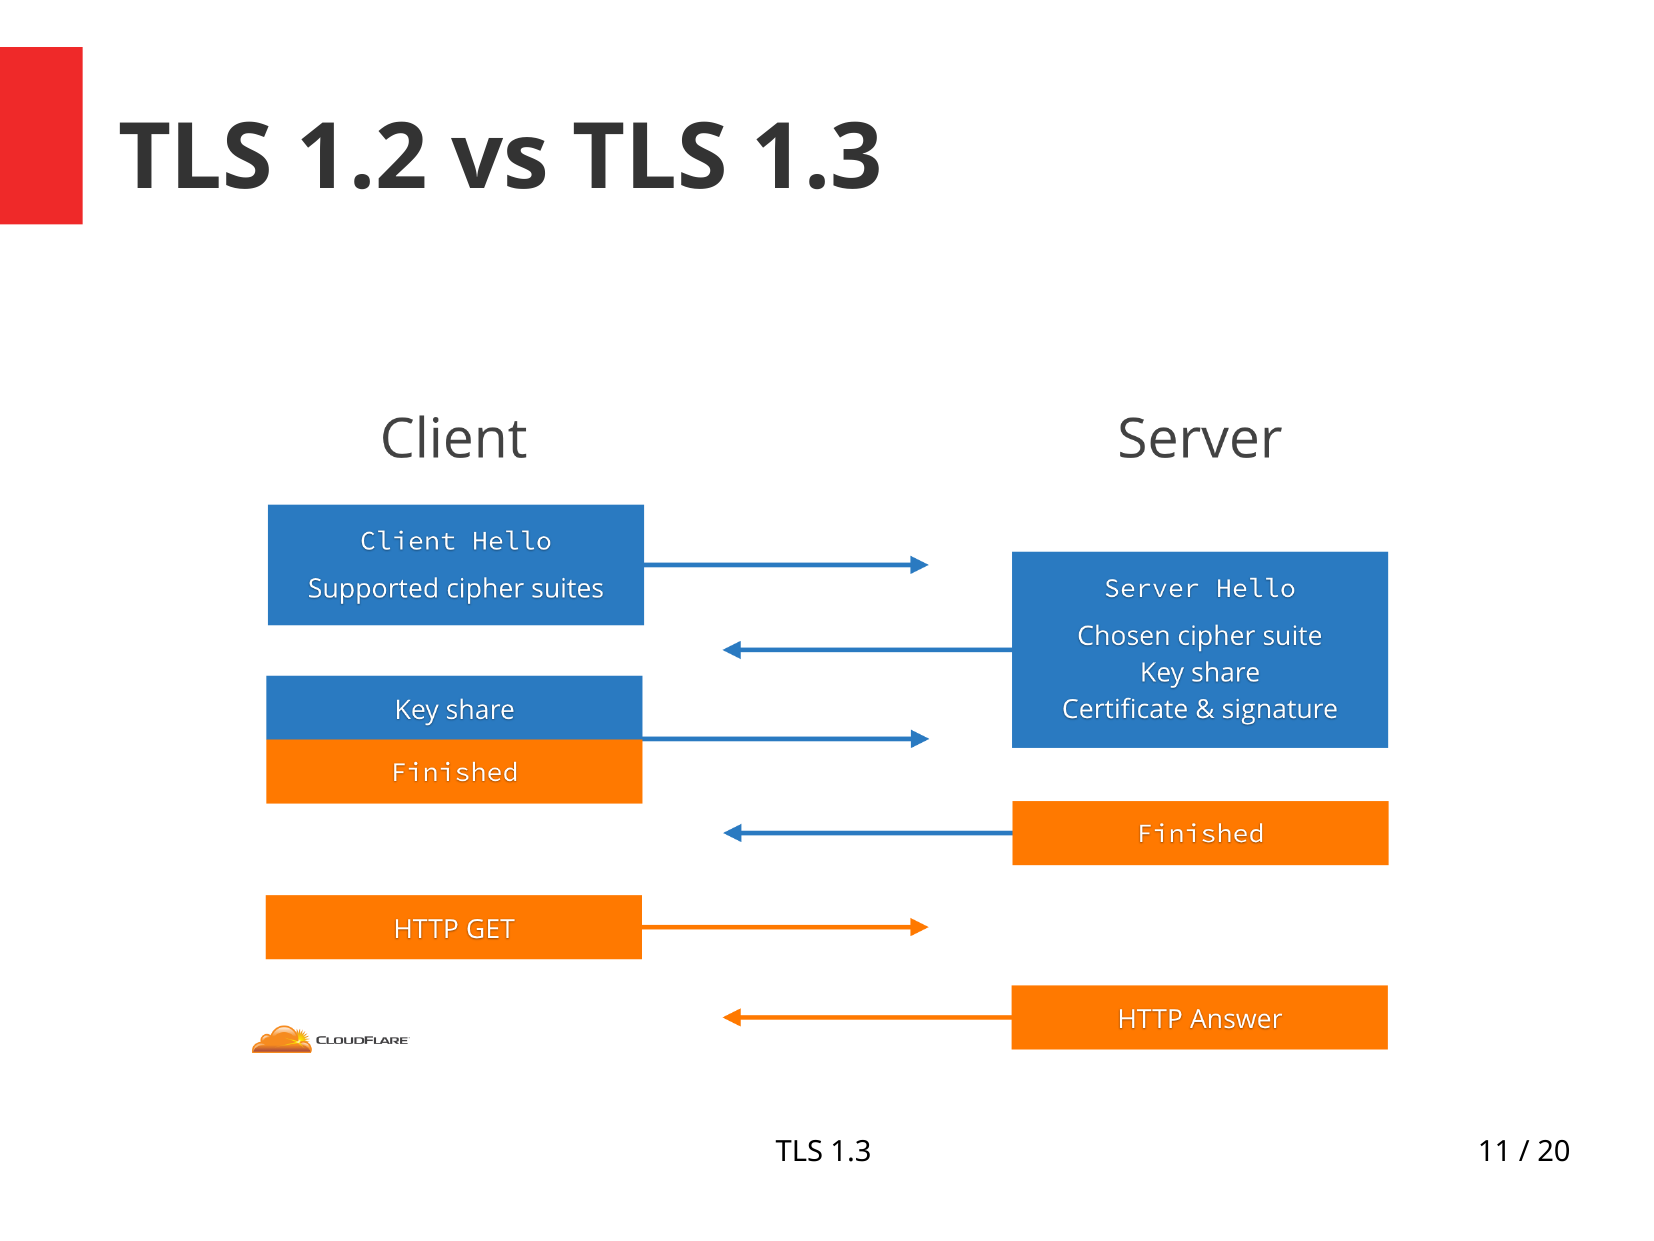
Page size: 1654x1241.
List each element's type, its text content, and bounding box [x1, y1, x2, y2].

picture [187, 354, 1467, 1074]
title TLS 1.2 vs TLS 1.3 [118, 49, 1571, 257]
